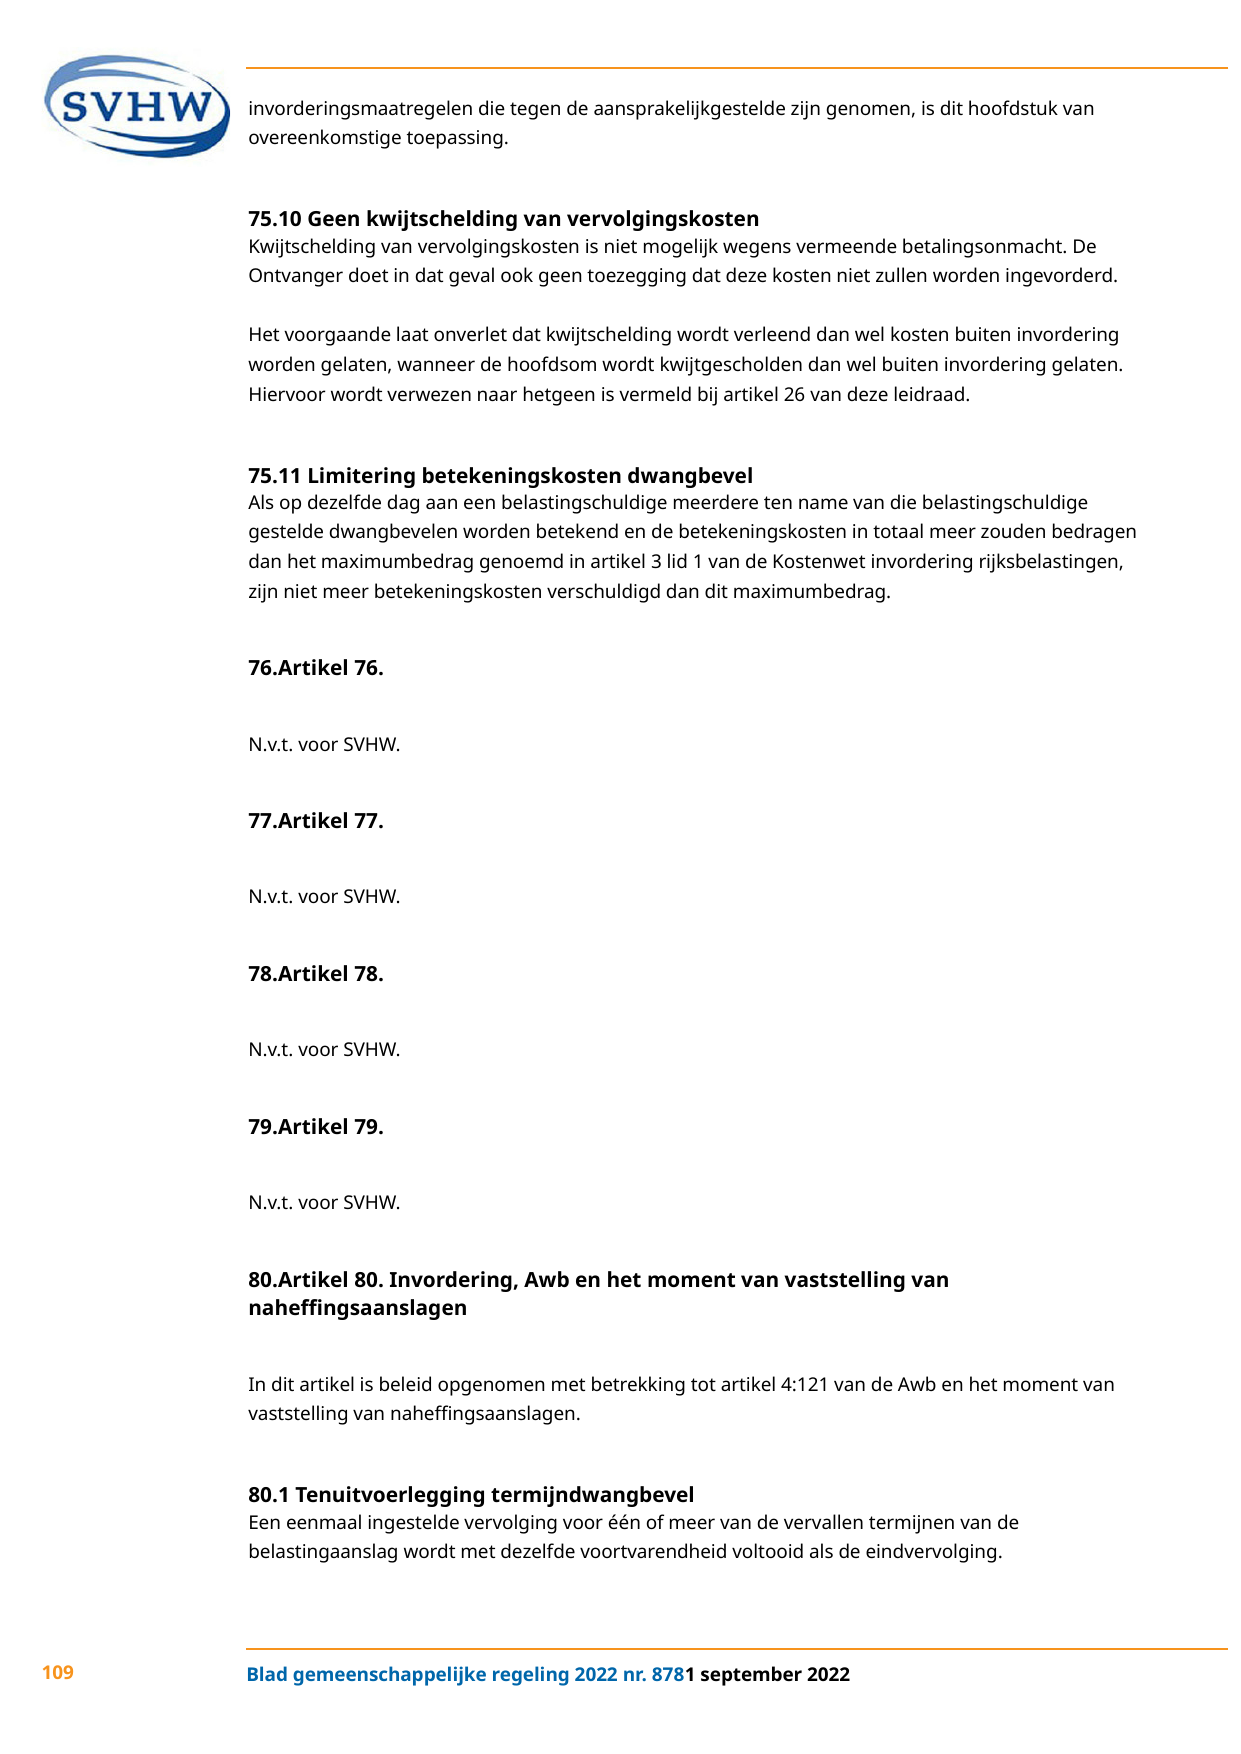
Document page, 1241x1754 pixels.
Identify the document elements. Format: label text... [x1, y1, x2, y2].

text N.v.t. voor SVHW. [248, 1037, 1152, 1062]
text Kwijtschelding van vervolgingskosten is niet mogelijk wegens vermeende betalingsonmacht. De Ontvanger doet in dat geval ook geen toezegging dat deze kosten niet zullen worden ingevorderd. [248, 233, 1152, 288]
text 80.1 Tenuitvoerlegging termijndwangbevel [248, 1481, 1152, 1509]
text 75.11 Limitering betekeningskosten dwangbevel [248, 461, 1152, 489]
picture [41, 47, 231, 172]
text 78.Artikel 78. [248, 959, 1152, 987]
text Het voorgaande laat onverlet dat kwijtschelding wordt verleend dan wel kosten buiten invordering worden gelaten, wanneer de hoofdsom wordt kwijtgescholden dan wel buiten invordering gelaten. Hiervoor wordt verwezen naar hetgeen is vermeld bij artikel 26 van deze leidraad. [248, 322, 1152, 406]
text 77.Artikel 77. [248, 806, 1152, 834]
text invorderingsmaatregelen die tegen de aansprakelijkgestelde zijn genomen, is dit hoofdstuk van overeenkomstige toepassing. [248, 95, 1152, 150]
text 80.Artikel 80. Invordering, Awb en het moment van vaststelling van naheffingsaanslagen [248, 1265, 1152, 1322]
text In dit artikel is beleid opgenomen met betrekking tot artikel 4:121 van de Awb en het moment van vaststelling van naheffingsaanslagen. [248, 1371, 1152, 1426]
text N.v.t. voor SVHW. [248, 1189, 1152, 1215]
text N.v.t. voor SVHW. [248, 731, 1152, 757]
text 75.10 Geen kwijtschelding van vervolgingskosten [248, 204, 1152, 233]
text Een eenmaal ingestelde vervolging voor één of meer van de vervallen termijnen van de belastingaanslag wordt met dezelfde voortvarendheid voltooid als de eindvervolging. [248, 1509, 1152, 1564]
text 76.Artikel 76. [248, 653, 1152, 682]
text 79.Artikel 79. [248, 1112, 1152, 1140]
text Als op dezelfde dag aan een belastingschuldige meerdere ten name van die belastingschuldige gestelde dwangbevelen worden betekend en de betekeningskosten in totaal meer zouden bedragen dan het maximumbedrag genoemd in artikel 3 lid 1 van de Kostenwet invordering rijksbelastingen, zijn niet meer betekeningskosten verschuldigd dan dit maximumbedrag. [248, 489, 1152, 604]
text N.v.t. voor SVHW. [248, 884, 1152, 909]
